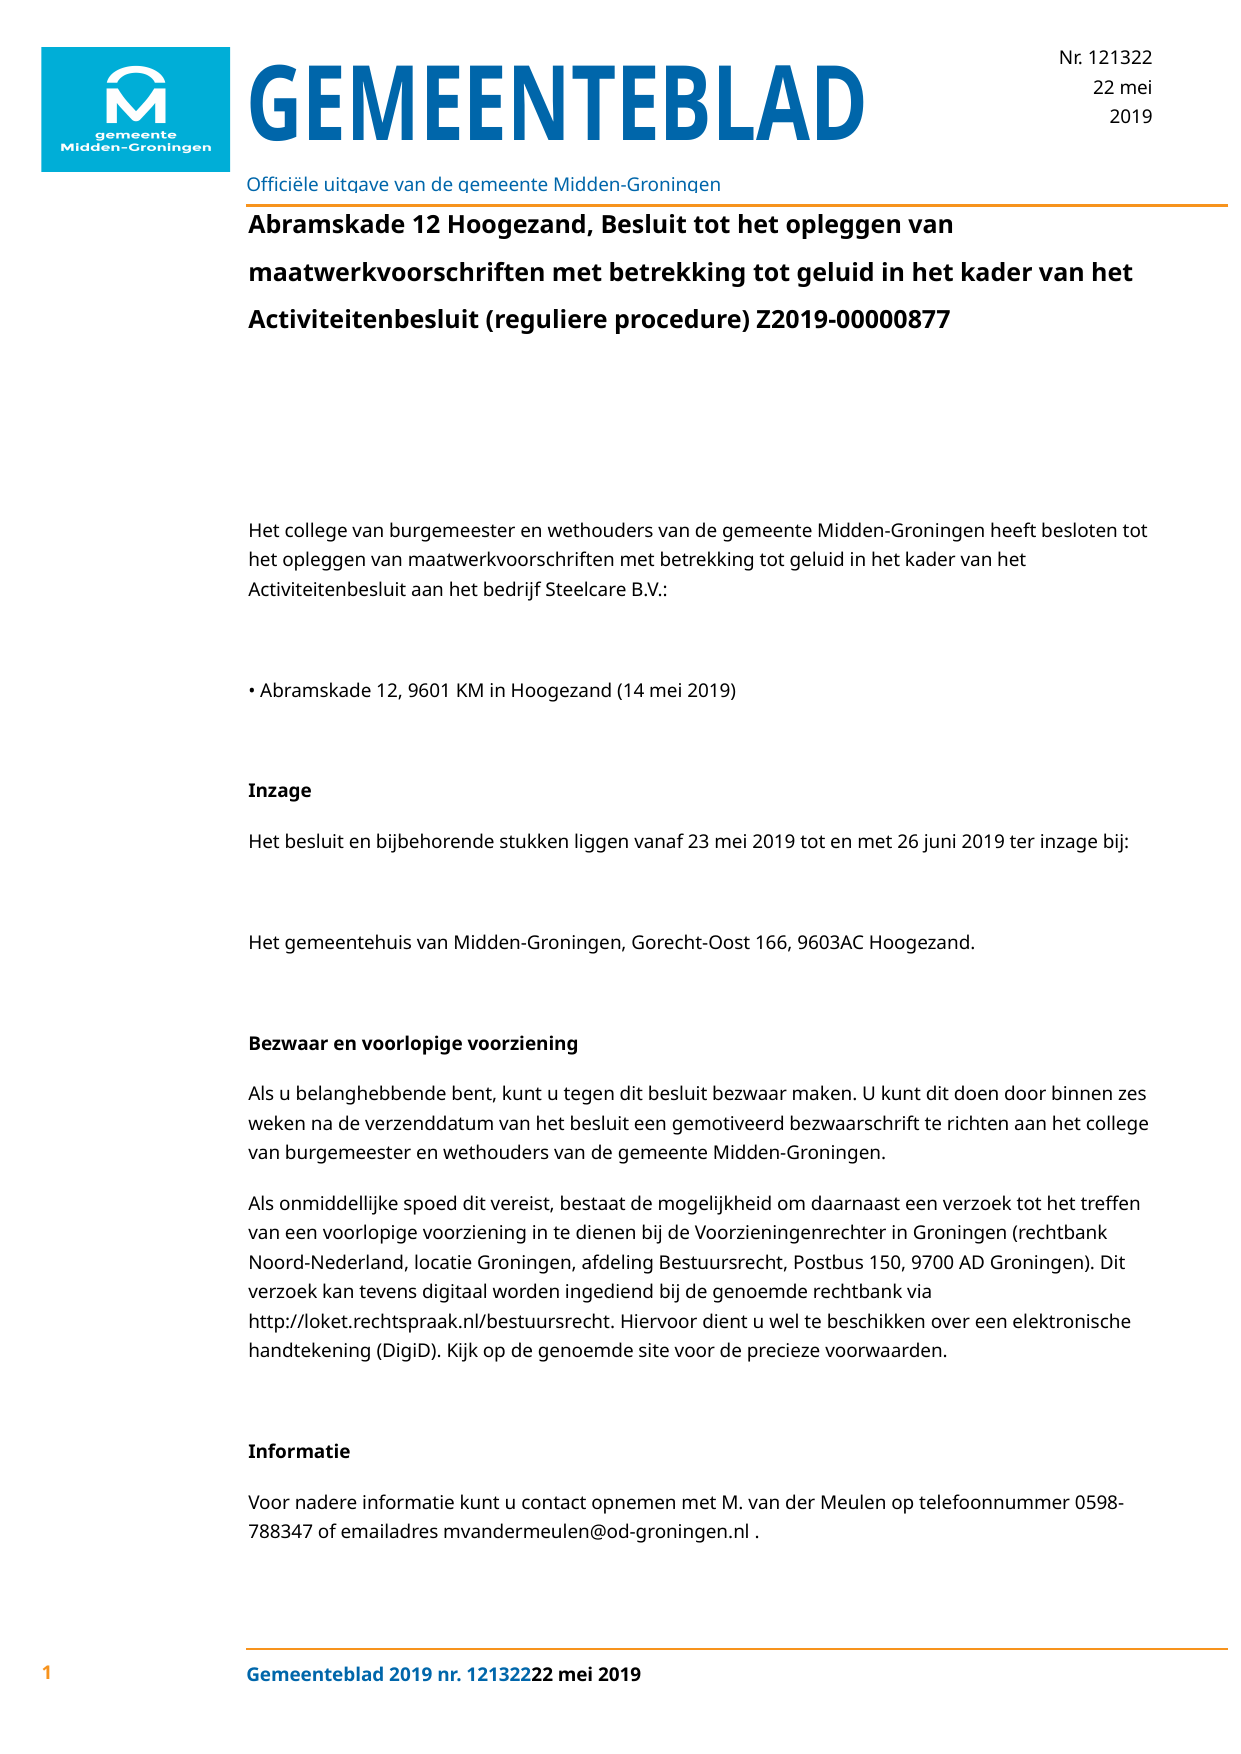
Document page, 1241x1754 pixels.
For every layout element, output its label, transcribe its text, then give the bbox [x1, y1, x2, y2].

text Abramskade 12 Hoogezand, Besluit tot het opleggen van maatwerkvoorschriften met betrekking tot geluid in het kader van het Activiteitenbesluit (reguliere procedure) Z2019-00000877 [248, 207, 1152, 336]
picture [184, 146, 190, 153]
text Voor nadere informatie kunt u contact opnemen met M. van der Meulen op telefoonnummer 0598-788347 of emailadres mvandermeulen@od-groningen.nl . [248, 1489, 1152, 1544]
text Bezwaar en voorlopige voorziening [248, 1030, 1152, 1055]
text Het college van burgemeester en wethouders van de gemeente Midden-Groningen heeft besloten tot het opleggen van maatwerkvoorschriften met betrekking tot geluid in het kader van het Activiteitenbesluit aan het bedrijf Steelcare B.V.: [248, 517, 1152, 602]
picture [107, 89, 165, 122]
text Als onmiddellijke spoed dit vereist, bestaat de mogelijkheid om daarnaast een verzoek tot het treffen van een voorlopige voorziening in te dienen bij de Voorzieningenrechter in Groningen (rechtbank Noord-Nederland, locatie Groningen, afdeling Bestuursrecht, Postbus 150, 9700 AD Groningen). Dit verzoek kan tevens digitaal worden ingediend bij de genoemde rechtbank via http://loket.rechtspraak.nl/bestuursrecht. Hiervoor dient u wel te beschikken over een elektronische handtekening (DigiD). Kijk op de genoemde site voor de precieze voorwaarden. [248, 1190, 1152, 1363]
text Het gemeentehuis van Midden-Groningen, Gorecht-Oost 166, 9603AC Hoogezand. [248, 929, 1152, 954]
text Informatie [248, 1438, 1152, 1464]
text Het besluit en bijbehorende stukken liggen vanaf 23 mei 2019 tot en met 26 juni 2019 ter inzage bij: [248, 828, 1152, 854]
picture [108, 66, 164, 82]
text Inzage [248, 778, 1152, 803]
text • Abramskade 12, 9601 KM in Hoogezand (14 mei 2019) [248, 677, 1152, 702]
text Als u belanghebbende bent, kunt u tegen dit besluit bezwaar maken. U kunt dit doen door binnen zes weken na de verzenddatum van het besluit een gemotiveerd bezwaarschrift te richten aan het college van burgemeester en wethouders van de gemeente Midden-Groningen. [248, 1080, 1152, 1165]
